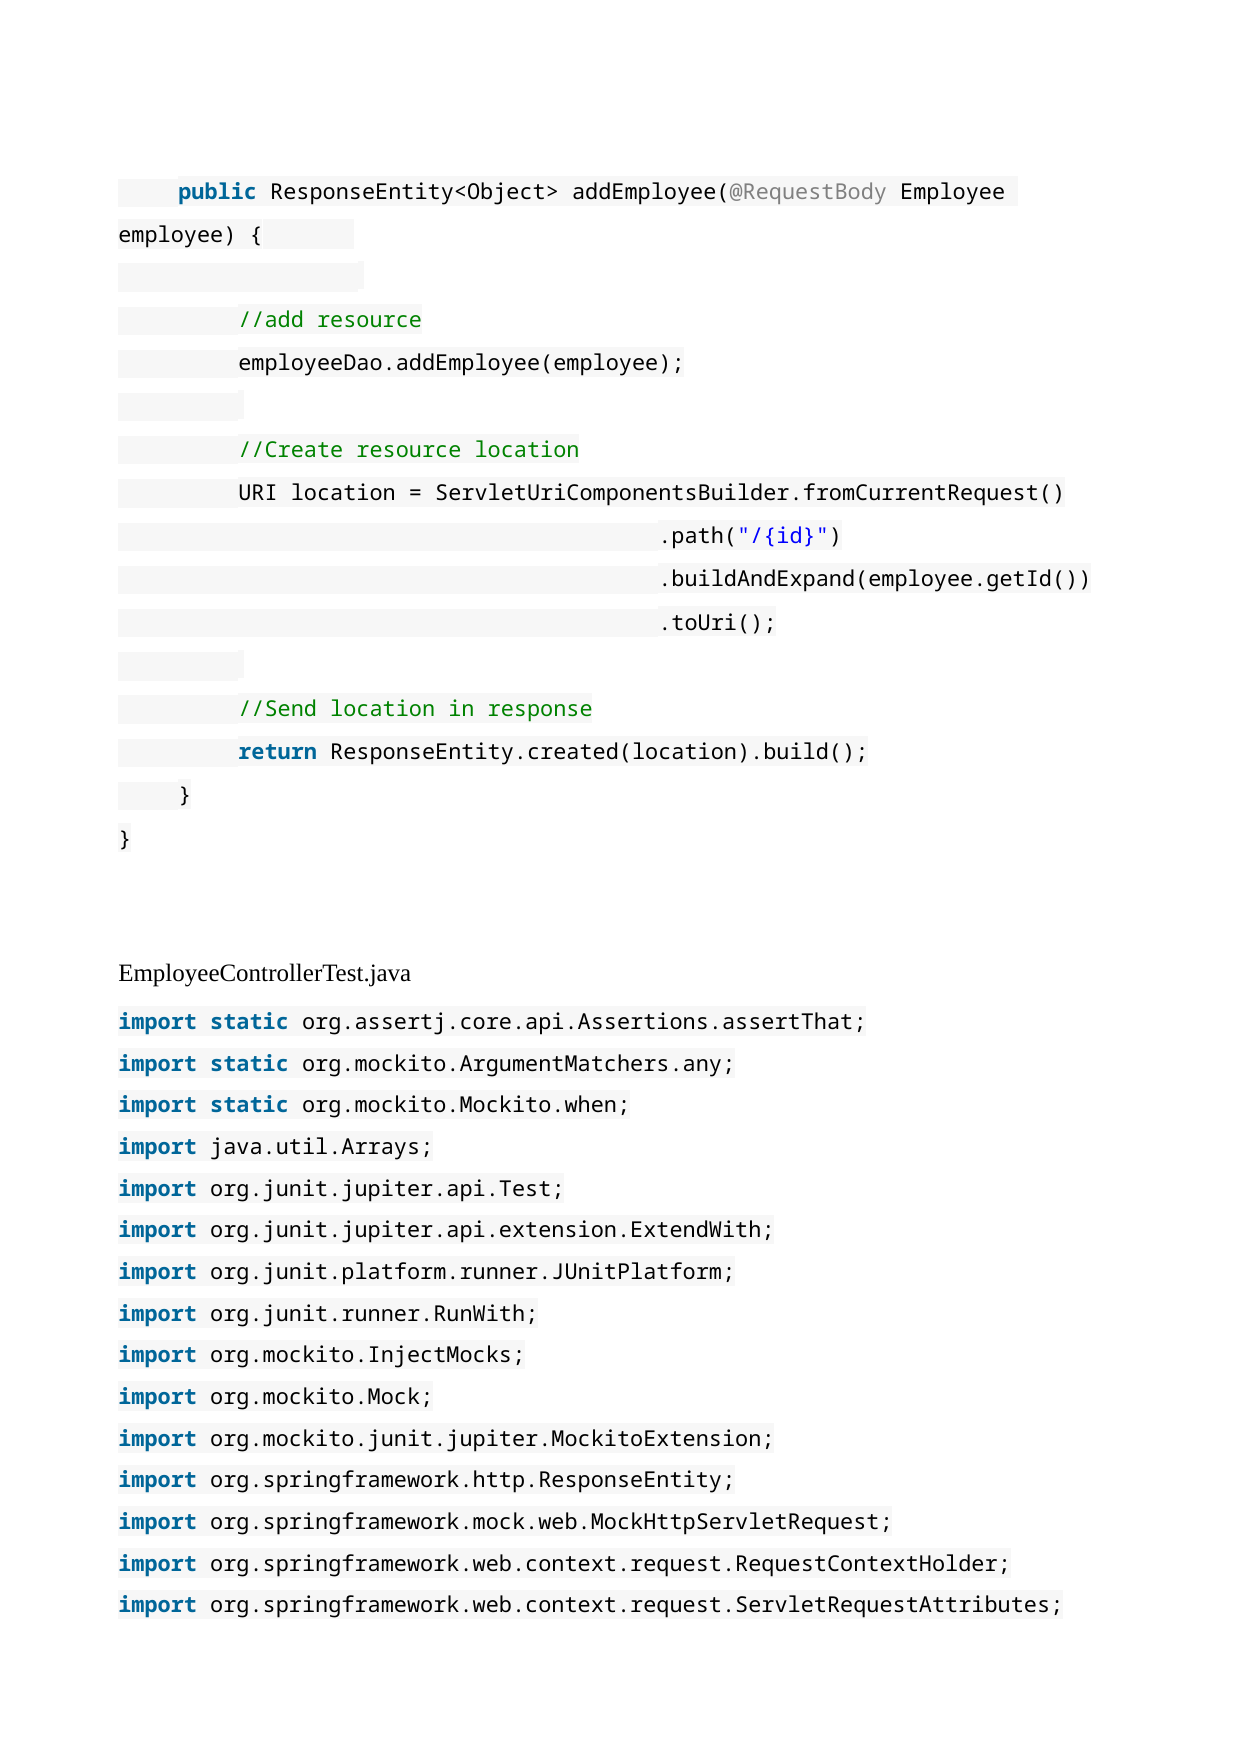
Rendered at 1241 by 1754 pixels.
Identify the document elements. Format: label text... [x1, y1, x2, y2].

text } [118, 822, 1122, 852]
text } [118, 779, 1122, 810]
text public ResponseEntity<Object> addEmployee(@RequestBody Employee employee) { [118, 176, 1122, 249]
text URI location = ServletUriComponentsBuilder.fromCurrentRequest() [118, 477, 1122, 508]
text return ResponseEntity.created(location).build(); [118, 736, 1122, 767]
text //Send location in response [118, 693, 1122, 724]
text .path("/{id}") [118, 520, 1122, 551]
text .toUri(); [118, 606, 1122, 637]
table_header import static org.assertj.core.api.Assertions.assertThat; import static org.mockito.ArgumentMatchers.any; import static org.mockito.Mockito.when; import java.util.Arrays; import org.junit.jupiter.api.Test; import org.junit.jupiter.api.extension.ExtendWith; import org.junit.platform.runner.JUnitPlatform; import org.junit.runner.RunWith; import org.mockito.InjectMocks; import org.mockito.Mock; import org.mockito.junit.jupiter.MockitoExtension; import org.springframework.http.ResponseEntity; import org.springframework.mock.web.MockHttpServletRequest; import org.springframework.web.context.request.RequestContextHolder; import org.springframework.web.context.request.ServletRequestAttributes; [118, 1006, 1122, 1619]
text employeeDao.addEmployee(employee); [118, 347, 1122, 378]
text //Create resource location [118, 433, 1122, 464]
text EmployeeControllerTest.java [118, 958, 1122, 987]
text //add resource [118, 304, 1122, 335]
text .buildAndExpand(employee.getId()) [118, 563, 1122, 594]
